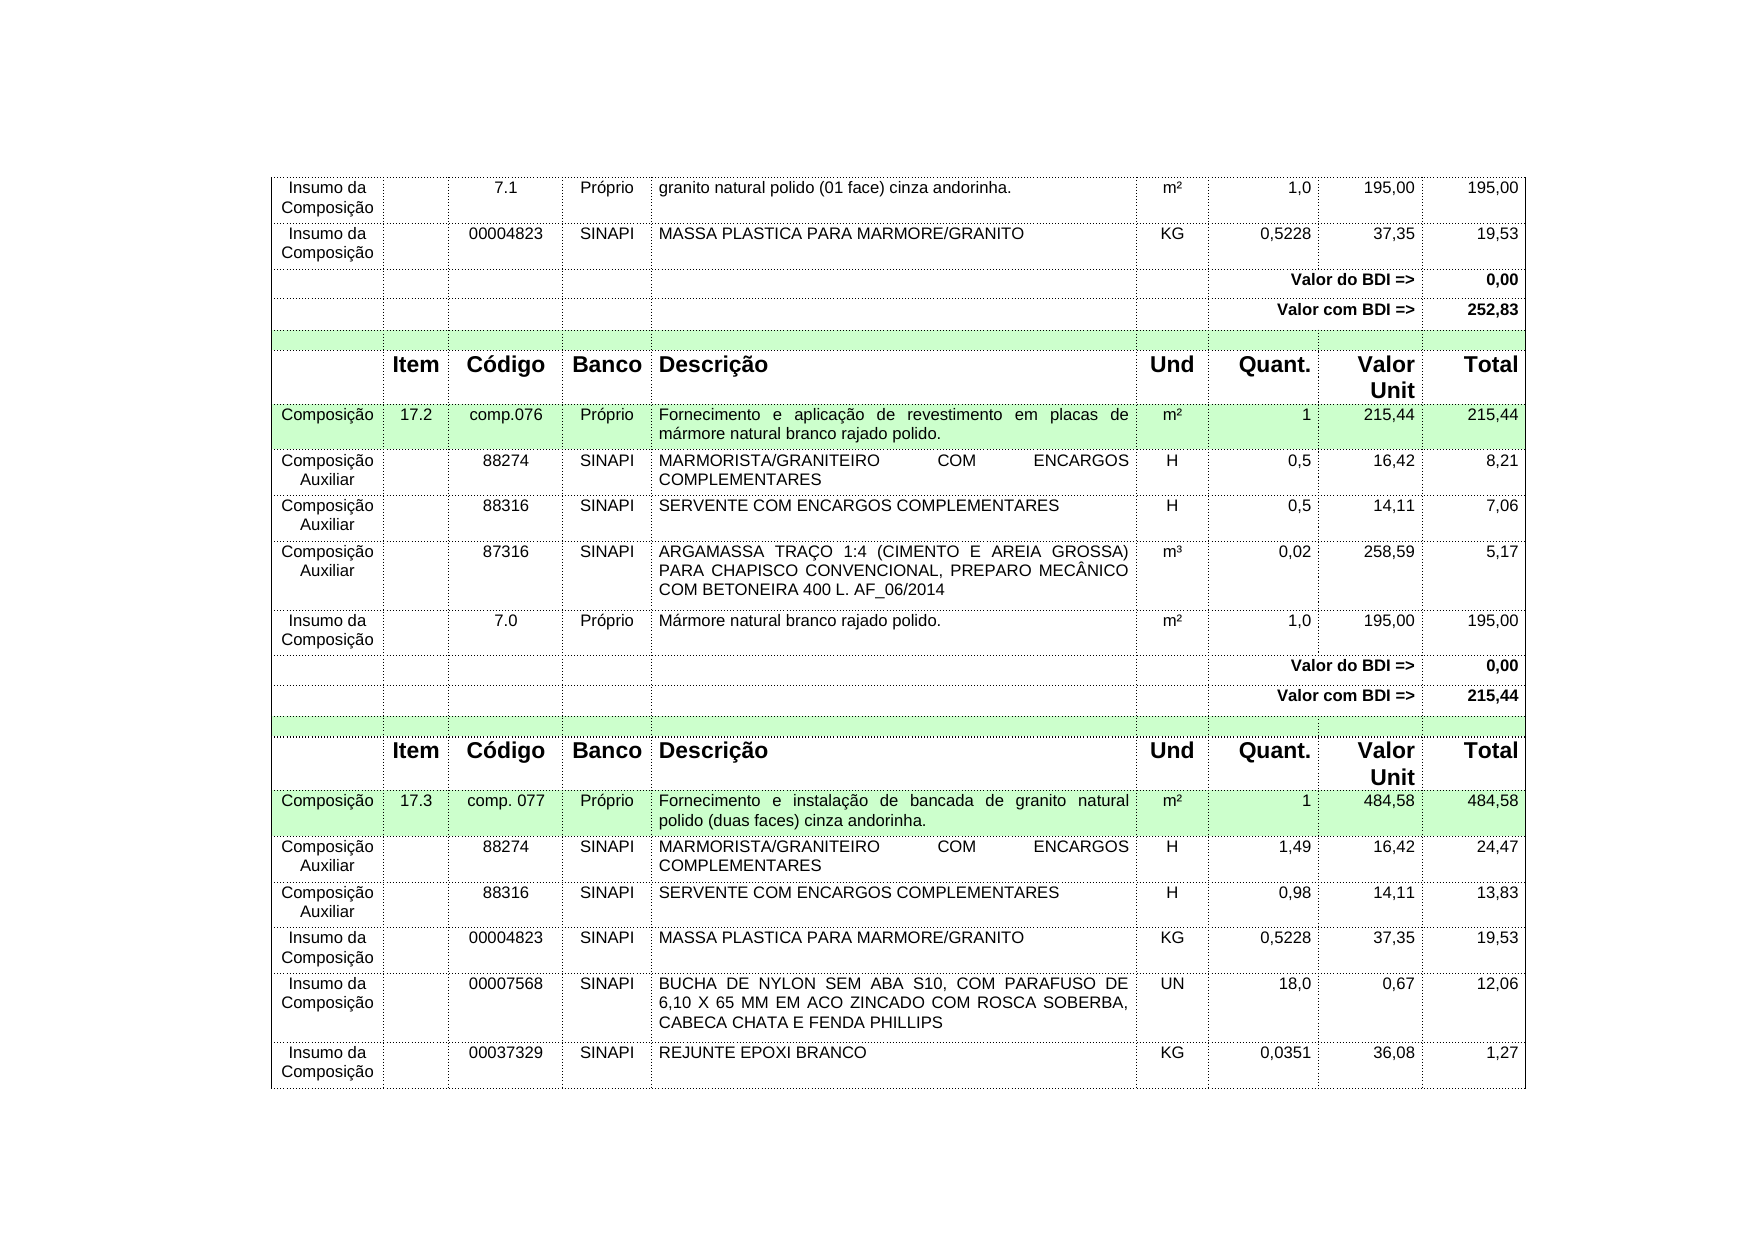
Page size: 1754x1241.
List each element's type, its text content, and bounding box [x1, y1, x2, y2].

table_cell 14,11 [1318, 495, 1422, 541]
table_cell SERVENTE COM ENCARGOS COMPLEMENTARES [651, 495, 1136, 541]
table_cell 37,35 [1318, 927, 1422, 973]
table_cell 00004823 [449, 927, 563, 973]
table_cell [1422, 716, 1525, 736]
table_cell [383, 836, 449, 882]
table_cell comp.076 [449, 404, 563, 449]
table_cell [383, 269, 449, 298]
table_cell [1208, 330, 1318, 350]
table_cell Insumo da Composição [272, 927, 383, 973]
table_cell SINAPI [563, 449, 651, 495]
table_cell [1136, 655, 1208, 685]
table_cell 18,0 [1208, 973, 1318, 1042]
table_cell [383, 330, 449, 350]
table_cell 5,17 [1422, 541, 1525, 609]
table_cell [272, 350, 383, 403]
table_cell KG [1136, 927, 1208, 973]
table_cell Composição [272, 404, 383, 449]
table_cell Banco [563, 350, 651, 403]
table_cell [651, 269, 1136, 298]
table_cell 19,53 [1422, 927, 1525, 973]
table_cell [272, 685, 383, 716]
table_cell [383, 610, 449, 655]
table_cell 00037329 [449, 1042, 563, 1087]
table_cell KG [1136, 223, 1208, 269]
table_cell Item [383, 350, 449, 403]
table_cell [651, 330, 1136, 350]
table_cell Próprio [563, 610, 651, 655]
table_cell granito natural polido (01 face) cinza andorinha. [651, 177, 1136, 223]
table_cell 13,83 [1422, 882, 1525, 927]
table_cell 0,00 [1422, 655, 1525, 685]
table_cell 0,67 [1318, 973, 1422, 1042]
table_cell MASSA PLASTICA PARA MARMORE/GRANITO [651, 223, 1136, 269]
table_cell [1136, 269, 1208, 298]
table_cell 24,47 [1422, 836, 1525, 882]
table_cell 87316 [449, 541, 563, 609]
table_cell [383, 298, 449, 329]
table_cell m² [1136, 404, 1208, 449]
table_cell SINAPI [563, 495, 651, 541]
table_cell 00007568 [449, 973, 563, 1042]
table_cell 7.1 [449, 177, 563, 223]
table_cell [383, 495, 449, 541]
table_cell 17.3 [383, 790, 449, 836]
table_cell Valor Unit [1318, 350, 1422, 403]
table_cell Mármore natural branco rajado polido. [651, 610, 1136, 655]
table_cell MARMORISTA/GRANITEIRO COM ENCARGOS COMPLEMENTARES [651, 836, 1136, 882]
table_cell Valor com BDI => [1208, 298, 1422, 329]
table_cell Valor Unit [1318, 736, 1422, 790]
table_cell Insumo da Composição [272, 610, 383, 655]
table_cell 195,00 [1318, 610, 1422, 655]
table_cell [563, 685, 651, 716]
table_cell 484,58 [1422, 790, 1525, 836]
table_cell 195,00 [1422, 177, 1525, 223]
table_cell Código [449, 350, 563, 403]
table_cell 0,02 [1208, 541, 1318, 609]
table_cell [563, 330, 651, 350]
table_cell 88316 [449, 882, 563, 927]
table_cell MARMORISTA/GRANITEIRO COM ENCARGOS COMPLEMENTARES [651, 449, 1136, 495]
table_cell 1 [1208, 790, 1318, 836]
table_cell m² [1136, 177, 1208, 223]
table_cell Insumo da Composição [272, 177, 383, 223]
table_cell [272, 655, 383, 685]
table_cell Composição Auxiliar [272, 882, 383, 927]
table_cell [449, 655, 563, 685]
table_cell Próprio [563, 790, 651, 836]
table_cell [563, 298, 651, 329]
table_cell Código [449, 736, 563, 790]
table_cell Insumo da Composição [272, 1042, 383, 1087]
table_cell Composição [272, 790, 383, 836]
table_cell 16,42 [1318, 836, 1422, 882]
table_cell [272, 330, 383, 350]
table_cell H [1136, 836, 1208, 882]
table_cell 88274 [449, 449, 563, 495]
table_cell [1318, 330, 1422, 350]
table_cell [563, 655, 651, 685]
table_cell [449, 716, 563, 736]
table_cell [563, 269, 651, 298]
table_cell [449, 685, 563, 716]
table_cell [383, 541, 449, 609]
table_cell m² [1136, 790, 1208, 836]
table_cell 0,00 [1422, 269, 1525, 298]
table_cell 258,59 [1318, 541, 1422, 609]
table_cell 195,00 [1318, 177, 1422, 223]
table_cell [272, 269, 383, 298]
table_cell [383, 973, 449, 1042]
table_cell SERVENTE COM ENCARGOS COMPLEMENTARES [651, 882, 1136, 927]
table_cell 36,08 [1318, 1042, 1422, 1087]
table_cell 37,35 [1318, 223, 1422, 269]
table_cell SINAPI [563, 541, 651, 609]
table_cell Und [1136, 736, 1208, 790]
table_cell 1,0 [1208, 177, 1318, 223]
table_cell 215,44 [1318, 404, 1422, 449]
table_cell Descrição [651, 350, 1136, 403]
table_cell SINAPI [563, 836, 651, 882]
table_cell 1,0 [1208, 610, 1318, 655]
table_cell Próprio [563, 177, 651, 223]
table_cell [651, 716, 1136, 736]
table_cell 0,5 [1208, 449, 1318, 495]
table_cell 00004823 [449, 223, 563, 269]
table_cell H [1136, 882, 1208, 927]
table_cell MASSA PLASTICA PARA MARMORE/GRANITO [651, 927, 1136, 973]
table_cell Item [383, 736, 449, 790]
table_cell [1136, 685, 1208, 716]
table_cell BUCHA DE NYLON SEM ABA S10, COM PARAFUSO DE 6,10 X 65 MM EM ACO ZINCADO COM ROSCA SOBERBA, CABECA CHATA E FENDA PHILLIPS [651, 973, 1136, 1042]
table_cell SINAPI [563, 927, 651, 973]
table_cell 0,5228 [1208, 223, 1318, 269]
table_cell [383, 655, 449, 685]
table_cell Insumo da Composição [272, 973, 383, 1042]
table_cell 7,06 [1422, 495, 1525, 541]
table_cell H [1136, 495, 1208, 541]
table_cell 16,42 [1318, 449, 1422, 495]
table_cell [383, 449, 449, 495]
table_cell 88274 [449, 836, 563, 882]
table_cell [1136, 716, 1208, 736]
table_cell Banco [563, 736, 651, 790]
table_cell Valor do BDI => [1208, 655, 1422, 685]
table_cell ARGAMASSA TRAÇO 1:4 (CIMENTO E AREIA GROSSA) PARA CHAPISCO CONVENCIONAL, PREPARO MECÂNICO COM BETONEIRA 400 L. AF_06/2014 [651, 541, 1136, 609]
table_cell 7.0 [449, 610, 563, 655]
table_cell [449, 298, 563, 329]
table_cell 1 [1208, 404, 1318, 449]
table_cell Composição Auxiliar [272, 449, 383, 495]
table_cell [383, 716, 449, 736]
table_cell [383, 927, 449, 973]
table_cell [272, 716, 383, 736]
table_cell [1136, 298, 1208, 329]
table_cell SINAPI [563, 973, 651, 1042]
table_cell [1318, 716, 1422, 736]
table_cell [449, 269, 563, 298]
table_cell Total [1422, 350, 1525, 403]
table_cell Fornecimento e aplicação de revestimento em placas de mármore natural branco rajado polido. [651, 404, 1136, 449]
table_cell REJUNTE EPOXI BRANCO [651, 1042, 1136, 1087]
table_cell Insumo da Composição [272, 223, 383, 269]
table_cell [449, 330, 563, 350]
table_cell [383, 685, 449, 716]
table_cell 215,44 [1422, 404, 1525, 449]
table_cell 1,27 [1422, 1042, 1525, 1087]
table_cell 0,98 [1208, 882, 1318, 927]
table_cell 0,0351 [1208, 1042, 1318, 1087]
table_cell [383, 177, 449, 223]
table_cell 88316 [449, 495, 563, 541]
table_cell SINAPI [563, 882, 651, 927]
table_cell Total [1422, 736, 1525, 790]
table_cell [1422, 330, 1525, 350]
table_cell SINAPI [563, 223, 651, 269]
table_cell Und [1136, 350, 1208, 403]
table_cell UN [1136, 973, 1208, 1042]
table_cell 1,49 [1208, 836, 1318, 882]
table_cell [651, 685, 1136, 716]
table_cell [1136, 330, 1208, 350]
table_cell comp. 077 [449, 790, 563, 836]
table_cell [651, 298, 1136, 329]
table_cell Próprio [563, 404, 651, 449]
table_cell 8,21 [1422, 449, 1525, 495]
table_cell [651, 655, 1136, 685]
table_cell [272, 736, 383, 790]
table_cell m³ [1136, 541, 1208, 609]
table_cell 484,58 [1318, 790, 1422, 836]
table_cell [563, 716, 651, 736]
table_cell Fornecimento e instalação de bancada de granito natural polido (duas faces) cinza andorinha. [651, 790, 1136, 836]
table_cell Descrição [651, 736, 1136, 790]
table_cell Quant. [1208, 350, 1318, 403]
table_cell Valor do BDI => [1208, 269, 1422, 298]
table_cell Valor com BDI => [1208, 685, 1422, 716]
table_cell [1208, 716, 1318, 736]
table_cell [272, 298, 383, 329]
table_cell 215,44 [1422, 685, 1525, 716]
table_cell 12,06 [1422, 973, 1525, 1042]
table_cell Composição Auxiliar [272, 495, 383, 541]
table_cell 252,83 [1422, 298, 1525, 329]
table_cell SINAPI [563, 1042, 651, 1087]
table_cell 17.2 [383, 404, 449, 449]
table_cell Composição Auxiliar [272, 836, 383, 882]
table_cell H [1136, 449, 1208, 495]
table_cell Quant. [1208, 736, 1318, 790]
table_cell 0,5228 [1208, 927, 1318, 973]
table_cell [383, 223, 449, 269]
table_cell 14,11 [1318, 882, 1422, 927]
table_cell [383, 1042, 449, 1087]
table_cell Composição Auxiliar [272, 541, 383, 609]
table_cell [383, 882, 449, 927]
table_cell 195,00 [1422, 610, 1525, 655]
table_cell 19,53 [1422, 223, 1525, 269]
table_cell m² [1136, 610, 1208, 655]
table_cell 0,5 [1208, 495, 1318, 541]
table_cell KG [1136, 1042, 1208, 1087]
